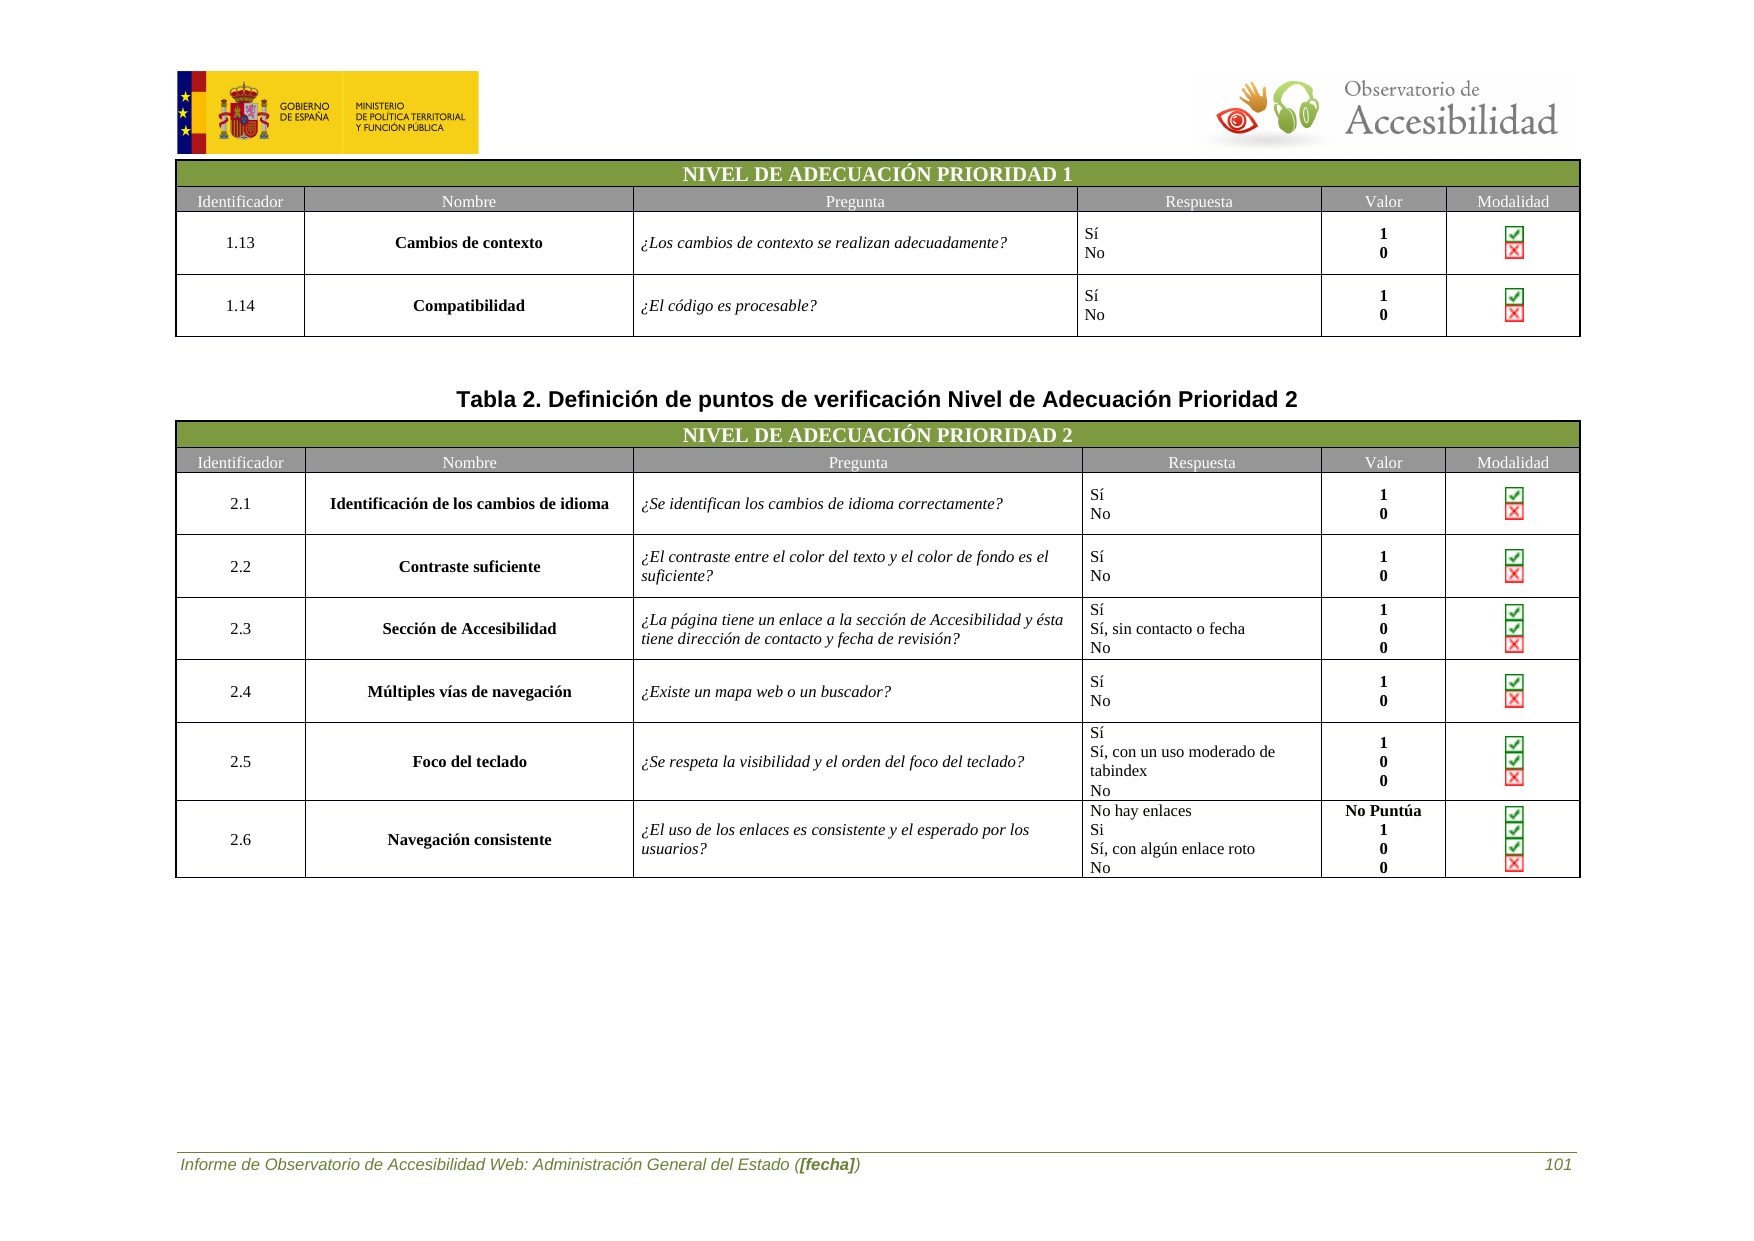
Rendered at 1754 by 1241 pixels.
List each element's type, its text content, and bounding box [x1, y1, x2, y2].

table_cell Foco del teclado [306, 723, 633, 799]
table_cell 1 0 0 [1322, 598, 1445, 659]
table_cell [1447, 275, 1579, 336]
table_cell ¿Se identifican los cambios de idioma correctamente? [634, 473, 1082, 534]
picture [177, 71, 479, 154]
picture [1505, 604, 1524, 653]
table_cell Sección de Accesibilidad [306, 598, 633, 659]
picture [1505, 736, 1524, 786]
table_cell 1 0 0 [1322, 723, 1445, 799]
table_cell 1.13 [177, 212, 304, 273]
table_cell Respuesta [1078, 187, 1321, 211]
table_cell No hay enlaces Si Sí, con algún enlace roto No [1083, 801, 1321, 877]
table_cell Contraste suficiente [306, 535, 633, 597]
table_cell Cambios de contexto [305, 212, 633, 273]
table_cell Valor [1322, 187, 1446, 211]
table_cell Sí Sí, sin contacto o fecha No [1083, 598, 1321, 659]
table_cell [1446, 535, 1579, 597]
table_cell Valor [1322, 448, 1445, 472]
table_cell [1446, 473, 1579, 534]
picture [1505, 806, 1524, 872]
table_cell 1 0 [1322, 535, 1445, 597]
picture [1505, 288, 1524, 322]
picture [1505, 549, 1524, 583]
table_cell No Puntúa 1 0 0 [1322, 801, 1445, 877]
table_cell Sí No [1083, 535, 1321, 597]
table_header NIVEL DE ADECUACIÓN PRIORIDAD 1 [177, 161, 1579, 186]
table_cell ¿El uso de los enlaces es consistente y el esperado por los usuarios? [634, 801, 1082, 877]
picture [1505, 226, 1524, 259]
table_cell 1.14 [177, 275, 304, 336]
table_cell [1446, 723, 1579, 799]
table_cell Múltiples vías de navegación [306, 660, 633, 722]
table_cell 2.1 [177, 473, 305, 534]
table_cell Pregunta [634, 448, 1082, 472]
table_cell Modalidad [1446, 448, 1579, 472]
table_cell 2.2 [177, 535, 305, 597]
table_cell ¿Los cambios de contexto se realizan adecuadamente? [634, 212, 1077, 273]
table_cell ¿El código es procesable? [634, 275, 1077, 336]
table_cell 1 0 [1322, 473, 1445, 534]
table_cell Sí No [1078, 212, 1321, 273]
table_cell Compatibilidad [305, 275, 633, 336]
table_cell ¿El contraste entre el color del texto y el color de fondo es el suficiente? [634, 535, 1082, 597]
table_cell Pregunta [634, 187, 1077, 211]
picture [1196, 72, 1572, 154]
table_cell Nombre [305, 187, 633, 211]
table_cell Sí Sí, con un uso moderado de tabindex No [1083, 723, 1321, 799]
table_cell ¿Se respeta la visibilidad y el orden del foco del teclado? [634, 723, 1082, 799]
table_cell Modalidad [1447, 187, 1579, 211]
table_cell Identificación de los cambios de idioma [306, 473, 633, 534]
table_cell 2.5 [177, 723, 305, 799]
table_cell 2.4 [177, 660, 305, 722]
table_cell Nombre [306, 448, 633, 472]
table_cell Sí No [1078, 275, 1321, 336]
table_header NIVEL DE ADECUACIÓN PRIORIDAD 2 [177, 422, 1579, 447]
table_cell [1446, 660, 1579, 722]
picture [1505, 674, 1524, 708]
table_cell [1446, 598, 1579, 659]
table_cell ¿Existe un mapa web o un buscador? [634, 660, 1082, 722]
table_cell [1447, 212, 1579, 273]
table_cell 1 0 [1322, 660, 1445, 722]
picture [1505, 487, 1524, 520]
table_cell ¿La página tiene un enlace a la sección de Accesibilidad y ésta tiene dirección de contacto y fecha de revisión? [634, 598, 1082, 659]
table_cell Respuesta [1083, 448, 1321, 472]
table_cell Identificador [177, 187, 304, 211]
table_cell Sí No [1083, 473, 1321, 534]
table_cell Identificador [177, 448, 305, 472]
table_cell 2.3 [177, 598, 305, 659]
table_cell Navegación consistente [306, 801, 633, 877]
table_cell 1 0 [1322, 275, 1446, 336]
table_cell 1 0 [1322, 212, 1446, 273]
table_cell 2.6 [177, 801, 305, 877]
table_cell [1446, 801, 1579, 877]
table_cell Sí No [1083, 660, 1321, 722]
text Tabla 2. Definición de puntos de verificación Nivel de Adecuación Prioridad 2 [177, 386, 1577, 412]
